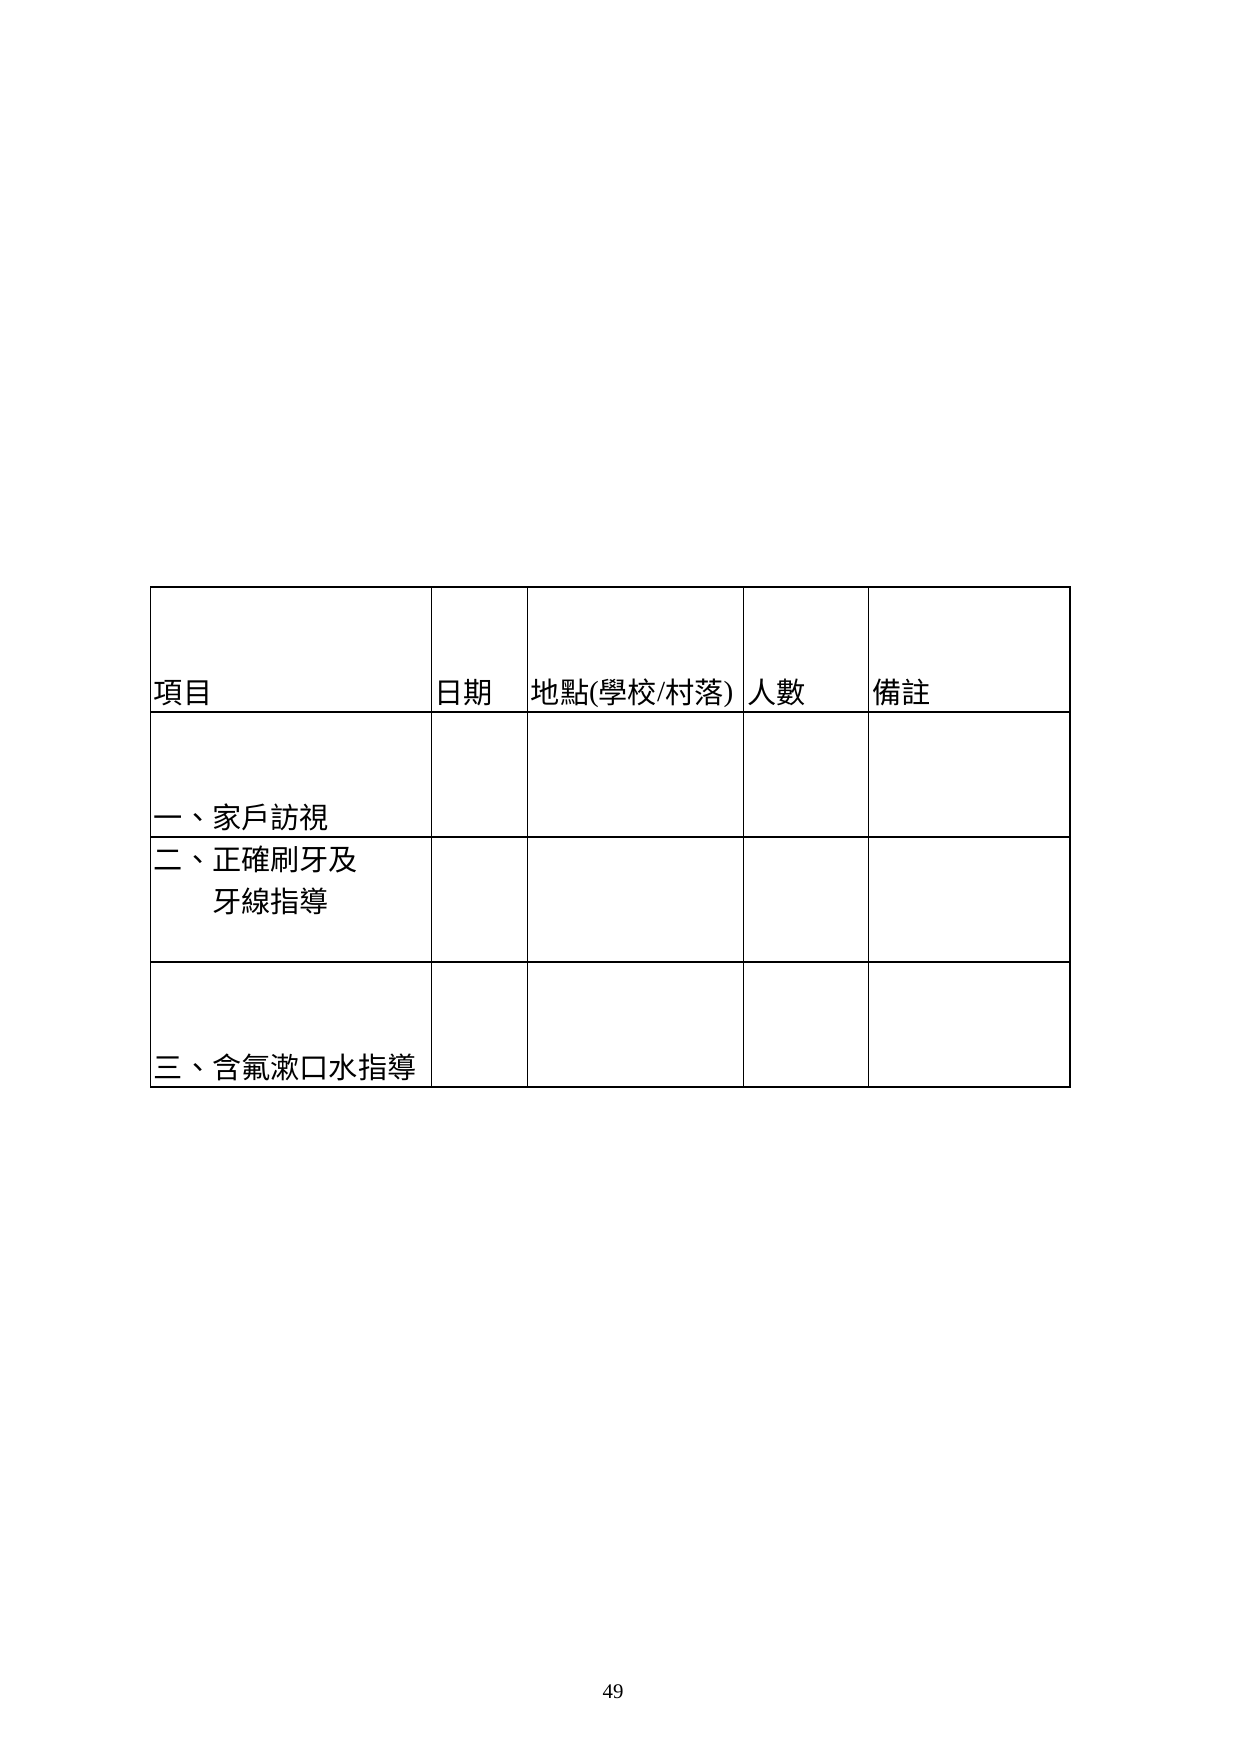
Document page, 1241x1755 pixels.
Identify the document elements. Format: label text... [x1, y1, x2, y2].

table_header 項目 [151, 588, 431, 711]
table_header 人數 [744, 588, 868, 711]
table_cell [528, 838, 743, 961]
table_cell 一、家戶訪視 [151, 713, 431, 836]
table_cell [432, 713, 527, 836]
table_header 備註 [869, 588, 1069, 711]
table_cell 二、正確刷牙及 牙線指導 [151, 838, 431, 961]
table_cell [528, 963, 743, 1086]
table_header 日期 [432, 588, 527, 711]
table_header 地點(學校/村落) [528, 588, 743, 711]
table_cell [869, 963, 1069, 1086]
table_cell 三、含氟漱口水指導 [151, 963, 431, 1086]
table_cell [869, 838, 1069, 961]
table_cell [869, 713, 1069, 836]
table_cell [432, 838, 527, 961]
table_cell [744, 713, 868, 836]
table_cell [744, 963, 868, 1086]
table_cell [744, 838, 868, 961]
table_cell [528, 713, 743, 836]
table_cell [432, 963, 527, 1086]
